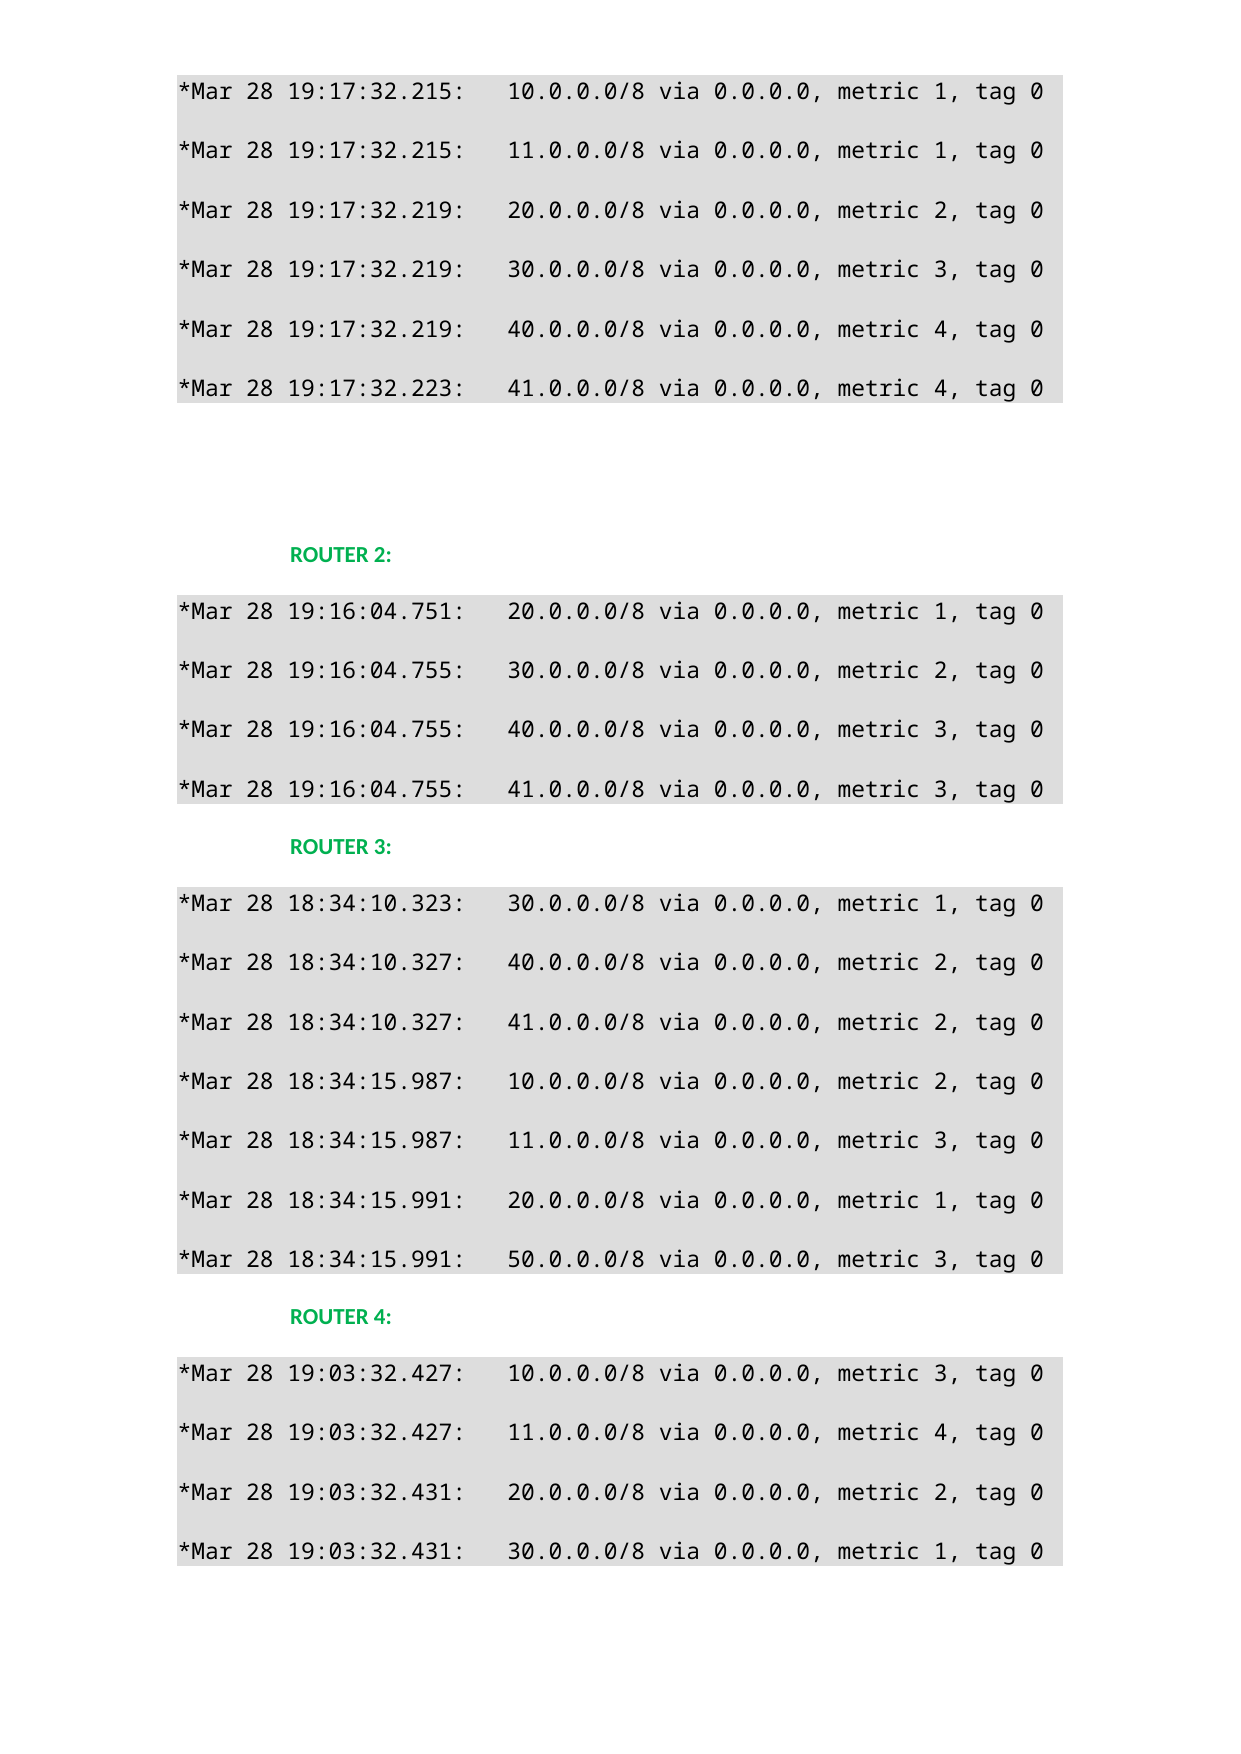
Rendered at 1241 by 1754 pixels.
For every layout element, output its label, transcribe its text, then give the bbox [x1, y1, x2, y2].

text *Mar 28 19:16:04.755: 41.0.0.0/8 via 0.0.0.0, metric 3, tag 0 [177, 773, 1063, 804]
text *Mar 28 18:34:10.327: 40.0.0.0/8 via 0.0.0.0, metric 2, tag 0 [177, 946, 1063, 977]
text *Mar 28 19:16:04.751: 20.0.0.0/8 via 0.0.0.0, metric 1, tag 0 [177, 595, 1063, 626]
text *Mar 28 19:17:32.219: 40.0.0.0/8 via 0.0.0.0, metric 4, tag 0 [177, 312, 1063, 344]
text *Mar 28 19:03:32.427: 11.0.0.0/8 via 0.0.0.0, metric 4, tag 0 [177, 1416, 1063, 1447]
text *Mar 28 18:34:10.327: 41.0.0.0/8 via 0.0.0.0, metric 2, tag 0 [177, 1005, 1063, 1037]
text ROUTER 2: [290, 540, 1063, 568]
text *Mar 28 19:17:32.219: 30.0.0.0/8 via 0.0.0.0, metric 3, tag 0 [177, 253, 1063, 284]
text *Mar 28 18:34:15.987: 10.0.0.0/8 via 0.0.0.0, metric 2, tag 0 [177, 1065, 1063, 1096]
text *Mar 28 18:34:15.991: 50.0.0.0/8 via 0.0.0.0, metric 3, tag 0 [177, 1243, 1063, 1274]
text ROUTER 4: [290, 1302, 1063, 1330]
text *Mar 28 19:17:32.215: 10.0.0.0/8 via 0.0.0.0, metric 1, tag 0 [177, 75, 1063, 106]
text *Mar 28 18:34:15.987: 11.0.0.0/8 via 0.0.0.0, metric 3, tag 0 [177, 1124, 1063, 1155]
text *Mar 28 19:17:32.223: 41.0.0.0/8 via 0.0.0.0, metric 4, tag 0 [177, 372, 1063, 403]
text *Mar 28 19:17:32.219: 20.0.0.0/8 via 0.0.0.0, metric 2, tag 0 [177, 194, 1063, 225]
text ROUTER 3: [290, 832, 1063, 860]
text *Mar 28 19:03:32.427: 10.0.0.0/8 via 0.0.0.0, metric 3, tag 0 [177, 1357, 1063, 1388]
text *Mar 28 19:16:04.755: 30.0.0.0/8 via 0.0.0.0, metric 2, tag 0 [177, 654, 1063, 685]
text *Mar 28 19:03:32.431: 30.0.0.0/8 via 0.0.0.0, metric 1, tag 0 [177, 1535, 1063, 1566]
text *Mar 28 18:34:10.323: 30.0.0.0/8 via 0.0.0.0, metric 1, tag 0 [177, 887, 1063, 918]
text *Mar 28 18:34:15.991: 20.0.0.0/8 via 0.0.0.0, metric 1, tag 0 [177, 1183, 1063, 1215]
text *Mar 28 19:03:32.431: 20.0.0.0/8 via 0.0.0.0, metric 2, tag 0 [177, 1476, 1063, 1507]
text *Mar 28 19:16:04.755: 40.0.0.0/8 via 0.0.0.0, metric 3, tag 0 [177, 713, 1063, 745]
text *Mar 28 19:17:32.215: 11.0.0.0/8 via 0.0.0.0, metric 1, tag 0 [177, 134, 1063, 166]
